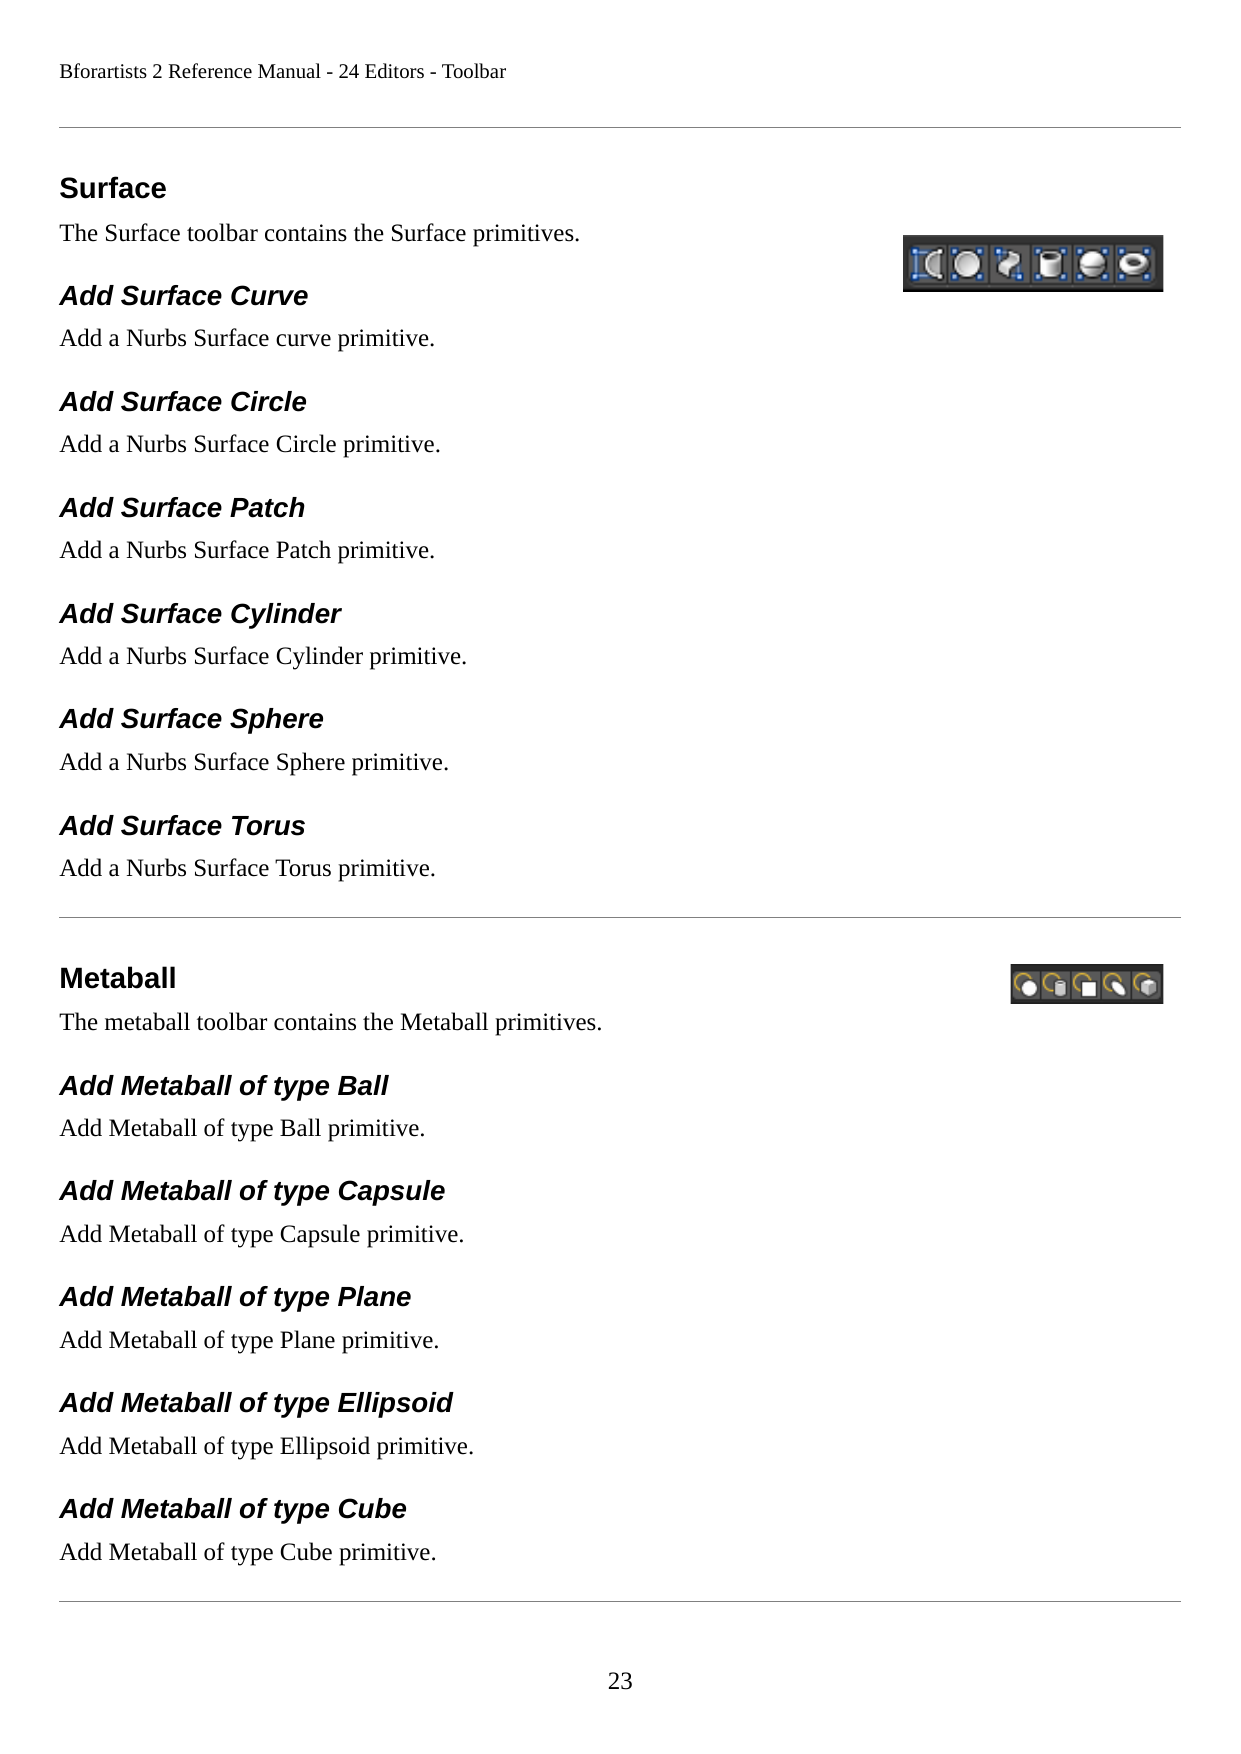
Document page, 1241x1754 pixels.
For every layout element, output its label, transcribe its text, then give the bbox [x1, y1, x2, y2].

subtitle Add Surface Circle [59, 385, 1181, 417]
text Add a Nurbs Surface Torus primitive. [59, 853, 1181, 882]
subtitle Add Surface Patch [59, 491, 1181, 523]
text Add Metaball of type Ellipsoid primitive. [59, 1431, 1181, 1460]
picture [903, 235, 1164, 292]
subtitle Add Metaball of type Cube [59, 1493, 1181, 1524]
subtitle Add Surface Curve [59, 279, 1181, 311]
text Add a Nurbs Surface curve primitive. [59, 323, 1181, 352]
text Add a Nurbs Surface Cylinder primitive. [59, 641, 1181, 670]
text The metaball toolbar contains the Metaball primitives. [59, 1007, 1181, 1036]
subtitle Add Surface Cylinder [59, 597, 1181, 629]
subtitle Add Surface Torus [59, 809, 1181, 841]
subtitle Add Metaball of type Plane [59, 1281, 1181, 1313]
subtitle Metaball [59, 961, 1181, 995]
subtitle Add Surface Sphere [59, 703, 1181, 735]
text The Surface toolbar contains the Surface primitives. [59, 218, 1181, 246]
text Add a Nurbs Surface Circle primitive. [59, 429, 1181, 458]
subtitle Add Metaball of type Ellipsoid [59, 1387, 1181, 1418]
text Add Metaball of type Cube primitive. [59, 1537, 1181, 1566]
subtitle Surface [59, 171, 1181, 205]
subtitle Add Metaball of type Ball [59, 1069, 1181, 1101]
text Add Metaball of type Capsule primitive. [59, 1219, 1181, 1248]
subtitle Add Metaball of type Capsule [59, 1175, 1181, 1207]
picture [1010, 964, 1164, 1004]
text Add a Nurbs Surface Patch primitive. [59, 535, 1181, 564]
text Add Metaball of type Plane primitive. [59, 1325, 1181, 1354]
text Add Metaball of type Ball primitive. [59, 1113, 1181, 1142]
text Add a Nurbs Surface Sphere primitive. [59, 747, 1181, 776]
